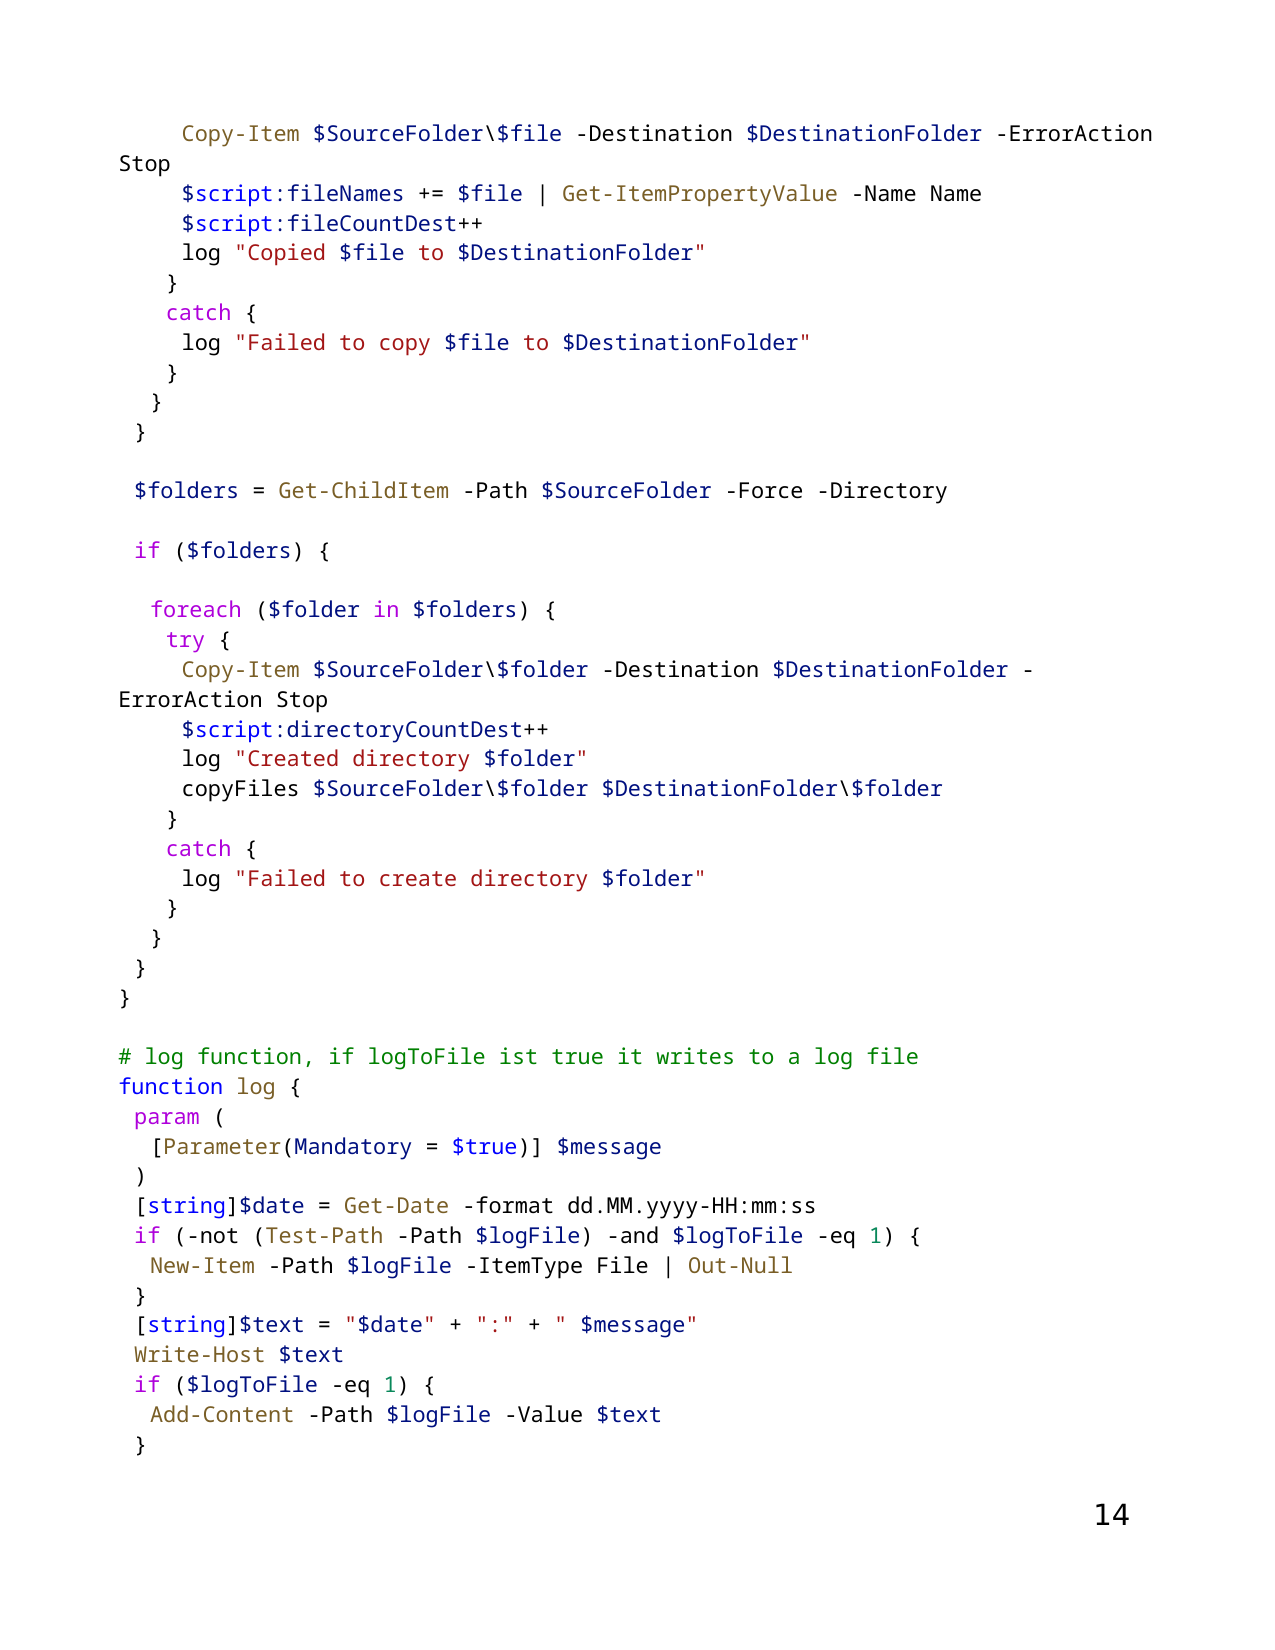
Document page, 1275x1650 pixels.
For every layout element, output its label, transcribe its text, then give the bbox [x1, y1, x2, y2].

text if ($logToFile -eq 1) { [118, 1369, 1157, 1399]
text catch { [118, 833, 1157, 863]
text catch { [118, 297, 1157, 327]
text copyFiles $SourceFolder\$folder $DestinationFolder\$folder [118, 773, 1157, 803]
text # log function, if logToFile ist true it writes to a log file [118, 1041, 1157, 1071]
text foreach ($folder in $folders) { [118, 594, 1157, 624]
text $script:fileNames += $file | Get-ItemPropertyValue -Name Name [118, 178, 1157, 207]
text } [118, 267, 1157, 297]
text [string]$date = Get-Date -format dd.MM.yyyy-HH:mm:ss [118, 1190, 1157, 1220]
text if ($folders) { [118, 535, 1157, 565]
text Copy-Item $SourceFolder\$folder -Destination $DestinationFolder -ErrorAction Stop [118, 654, 1157, 714]
text } [118, 1428, 1157, 1458]
text Write-Host $text [118, 1339, 1157, 1369]
text Copy-Item $SourceFolder\$file -Destination $DestinationFolder -ErrorAction Stop [118, 118, 1157, 178]
text log "Copied $file to $DestinationFolder" [118, 237, 1157, 267]
text [Parameter(Mandatory = $true)] $message [118, 1131, 1157, 1160]
text try { [118, 624, 1157, 654]
text } [118, 356, 1157, 386]
text function log { [118, 1071, 1157, 1101]
text } [118, 386, 1157, 416]
text $script:fileCountDest++ [118, 207, 1157, 237]
text } [118, 1279, 1157, 1309]
text } [118, 892, 1157, 922]
text } [118, 952, 1157, 982]
text $folders = Get-ChildItem -Path $SourceFolder -Force -Directory [118, 476, 1157, 505]
text log "Failed to create directory $folder" [118, 863, 1157, 892]
text $script:directoryCountDest++ [118, 714, 1157, 743]
text } [118, 922, 1157, 952]
text Add-Content -Path $logFile -Value $text [118, 1399, 1157, 1428]
text New-Item -Path $logFile -ItemType File | Out-Null [118, 1250, 1157, 1279]
text } [118, 416, 1157, 446]
text ) [118, 1160, 1157, 1190]
text if (-not (Test-Path -Path $logFile) -and $logToFile -eq 1) { [118, 1220, 1157, 1250]
text param ( [118, 1101, 1157, 1131]
text } [118, 803, 1157, 833]
text log "Failed to copy $file to $DestinationFolder" [118, 327, 1157, 356]
text [string]$text = "$date" + ":" + " $message" [118, 1309, 1157, 1339]
text } [118, 982, 1157, 1012]
text log "Created directory $folder" [118, 743, 1157, 773]
